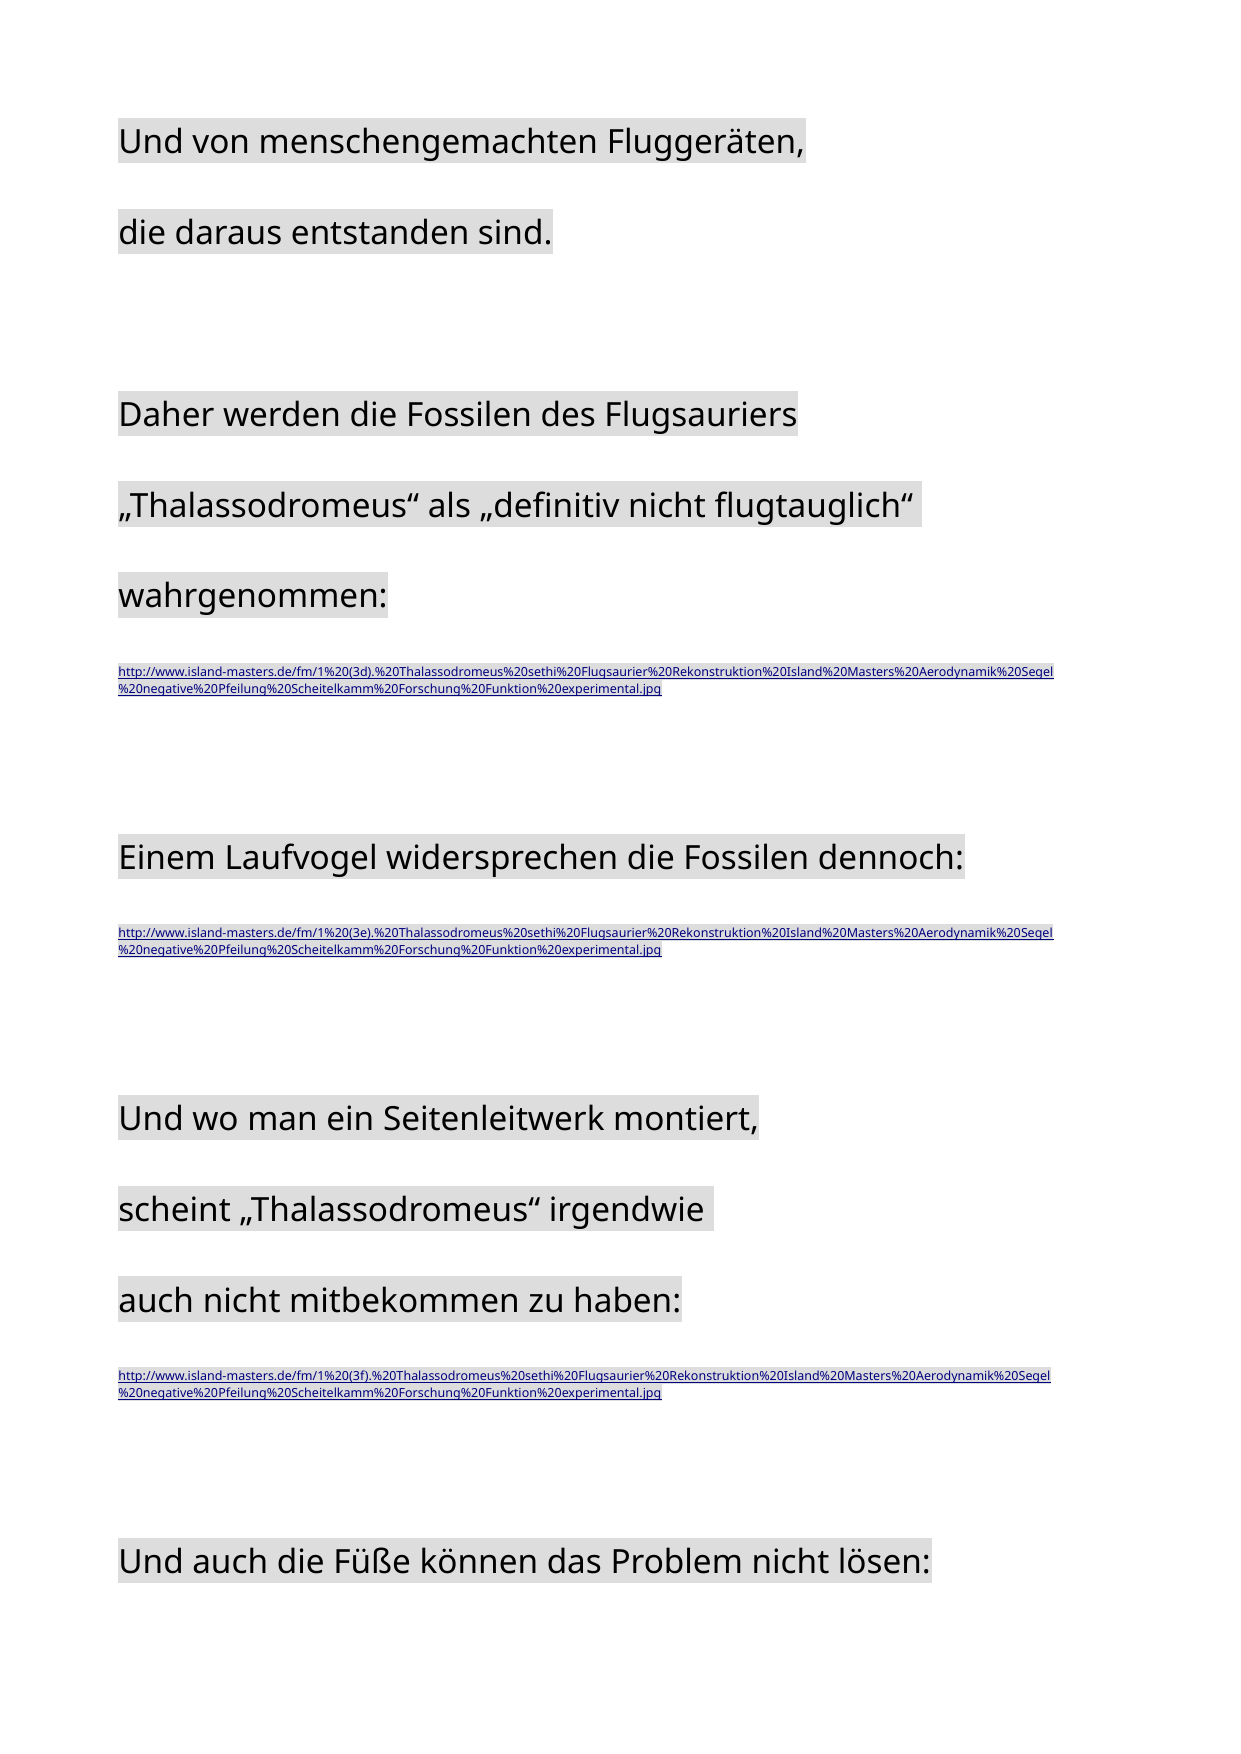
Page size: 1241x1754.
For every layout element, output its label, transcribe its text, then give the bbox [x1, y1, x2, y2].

text Einem Laufvogel widersprechen die Fossilen dennoch: [118, 833, 1122, 879]
text die daraus entstanden sind. [118, 209, 1122, 254]
text Und wo man ein Seitenleitwerk montiert, [118, 1095, 1122, 1140]
text http://www.island-masters.de/fm/1%20(3d).%20Thalassodromeus%20sethi%20Flugsaurier%20Rekonstruktion%20Island%20Masters%20Aerodynamik%20Segel%20negative%20Pfeilung%20Scheitelkamm%20Forschung%20Funktion%20experimental.jpg [118, 663, 1122, 697]
text scheint „Thalassodromeus“ irgendwie [118, 1186, 1122, 1231]
text Daher werden die Fossilen des Flugsauriers [118, 391, 1122, 436]
text Und von menschengemachten Fluggeräten, [118, 118, 1122, 163]
text http://www.island-masters.de/fm/1%20(3e).%20Thalassodromeus%20sethi%20Flugsaurier%20Rekonstruktion%20Island%20Masters%20Aerodynamik%20Segel%20negative%20Pfeilung%20Scheitelkamm%20Forschung%20Funktion%20experimental.jpg [118, 924, 1122, 958]
text wahrgenommen: [118, 572, 1122, 618]
text http://www.island-masters.de/fm/1%20(3f).%20Thalassodromeus%20sethi%20Flugsaurier%20Rekonstruktion%20Island%20Masters%20Aerodynamik%20Segel%20negative%20Pfeilung%20Scheitelkamm%20Forschung%20Funktion%20experimental.jpg [118, 1367, 1122, 1401]
text Und auch die Füße können das Problem nicht lösen: [118, 1538, 1122, 1583]
text auch nicht mitbekommen zu haben: [118, 1276, 1122, 1322]
text „Thalassodromeus“ als „definitiv nicht flugtauglich“ [118, 481, 1122, 527]
